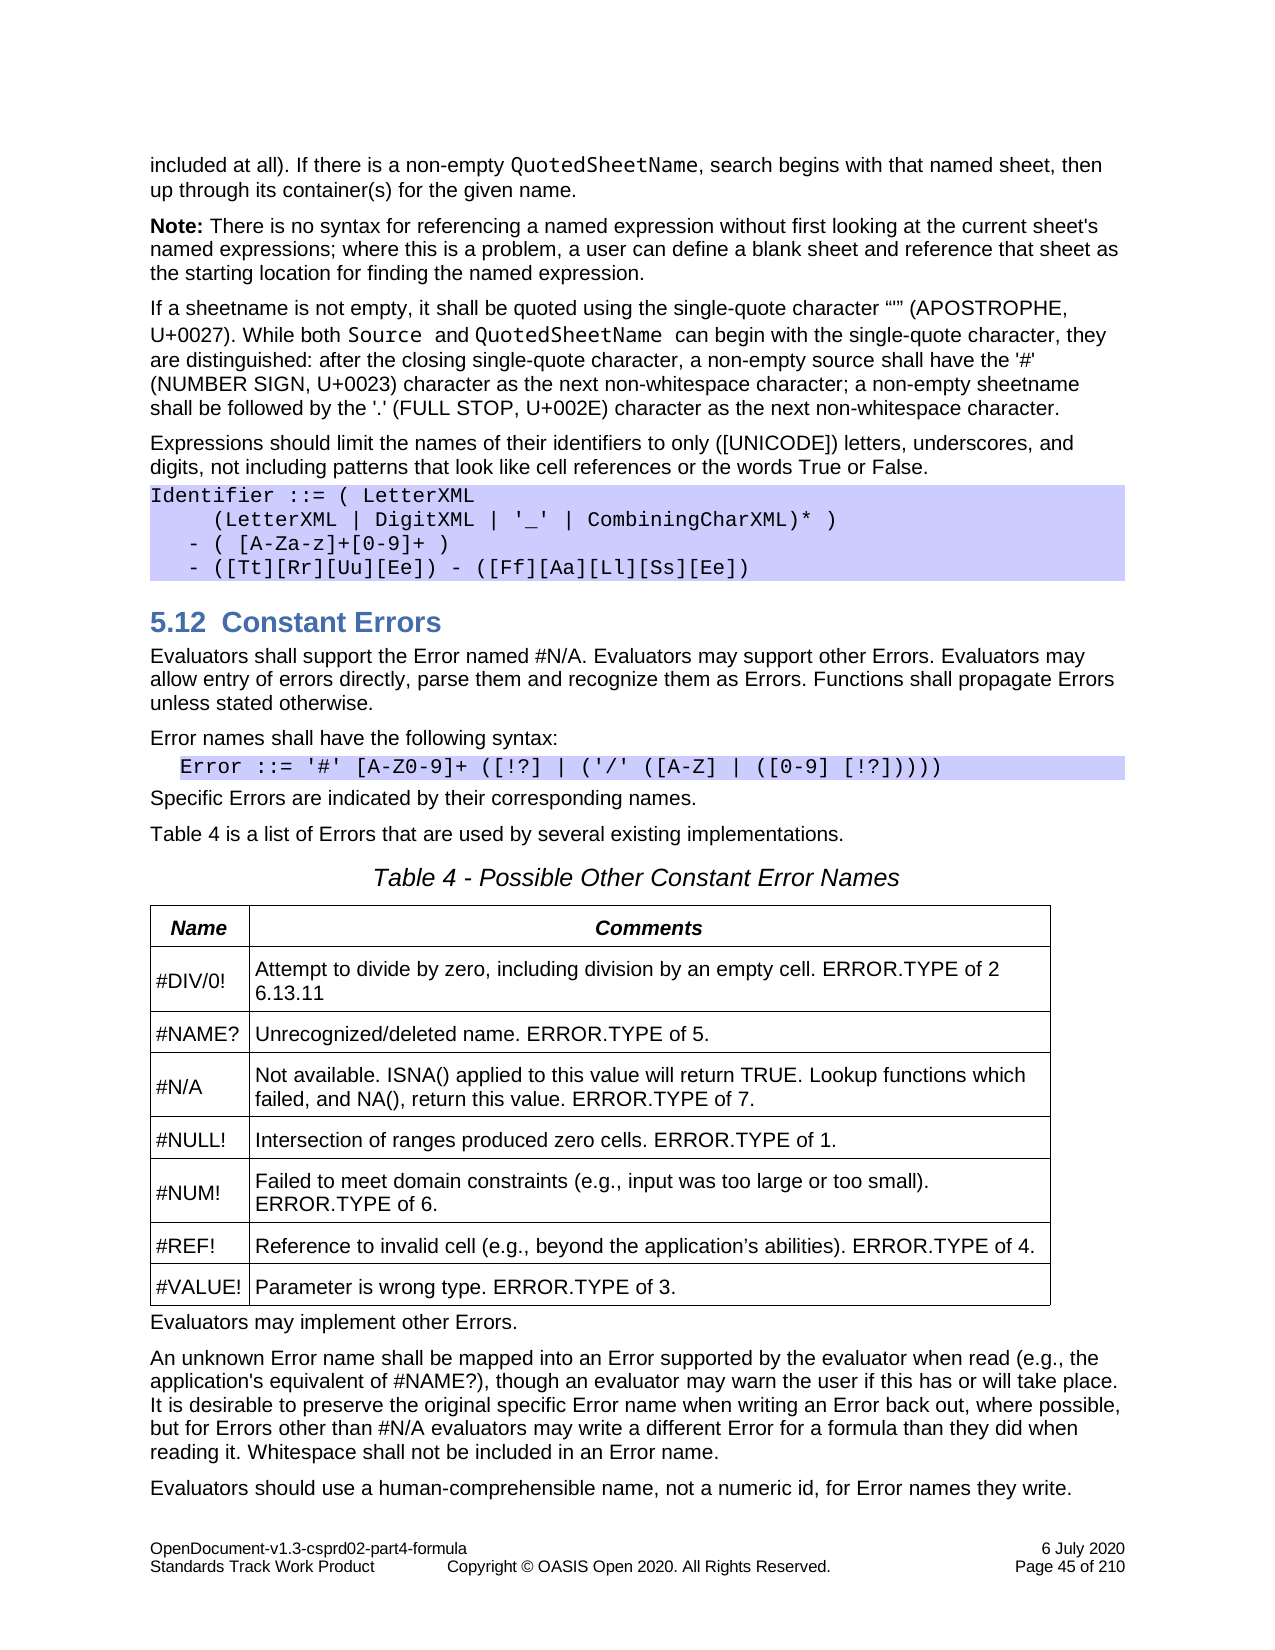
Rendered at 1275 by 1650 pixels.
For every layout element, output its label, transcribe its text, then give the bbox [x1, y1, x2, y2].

text An unknown Error name shall be mapped into an Error supported by the evaluator when read (e.g., the application's equivalent of #NAME?), though an evaluator may warn the user if this has or will take place. It is desirable to preserve the original specific Error name when writing an Error back out, where possible, but for Errors other than #N/A evaluators may write a different Error for a formula than they did when reading it. Whitespace shall not be included in an Error name. [150, 1346, 1125, 1464]
table_cell Unrecognized/deleted name. ERROR.TYPE of 5. [250, 1012, 1050, 1052]
text Expressions should limit the names of their identifiers to only ([UNICODE]) letters, underscores, and digits, not including patterns that look like cell references or the words True or False. [150, 432, 1125, 479]
table_cell #VALUE! [151, 1264, 249, 1304]
list - ( [A-Za-z]+[0-9]+ ) [150, 533, 1125, 557]
table_cell Reference to invalid cell (e.g., beyond the application’s abilities). ERROR.TYPE of 4. [250, 1223, 1050, 1263]
list - ([Tt][Rr][Uu][Ee]) - ([Ff][Aa][Ll][Ss][Ee]) [150, 557, 1125, 581]
table_cell #NAME? [151, 1012, 249, 1052]
table_cell #NULL! [151, 1117, 249, 1157]
table_cell #NUM! [151, 1159, 249, 1222]
table_cell Not available. ISNA() applied to this value will return TRUE. Lookup functions which failed, and NA(), return this value. ERROR.TYPE of 7. [250, 1053, 1050, 1116]
text Evaluators shall support the Error named #N/A. Evaluators may support other Errors. Evaluators may allow entry of errors directly, parse them and recognize them as Errors. Functions shall propagate Errors unless stated otherwise. [150, 644, 1125, 715]
text Specific Errors are indicated by their corresponding names. [150, 786, 1125, 810]
list (LetterXML | DigitXML | '_' | CombiningCharXML)* ) [150, 509, 1125, 533]
table_cell #DIV/0! [151, 947, 249, 1011]
text Error ::= '#' [A-Z0-9]+ ([!?] | ('/' ([A-Z] | ([0-9] [!?])))) [180, 756, 1125, 780]
table_cell Failed to meet domain constraints (e.g., input was too large or too small). ERROR.TYPE of 6. [250, 1159, 1050, 1222]
text Note: There is no syntax for referencing a named expression without first looking at the current sheet's named expressions; where this is a problem, a user can define a blank sheet and reference that sheet as the starting location for finding the named expression. [150, 214, 1125, 285]
table_cell Parameter is wrong type. ERROR.TYPE of 3. [250, 1264, 1050, 1304]
text included at all). If there is a non-empty QuotedSheetName, search begins with that named sheet, then up through its container(s) for the given name. [150, 150, 1125, 202]
table_header Name [151, 906, 249, 946]
text Identifier ::= ( LetterXML [150, 485, 1125, 509]
table_cell #REF! [151, 1223, 249, 1263]
text Evaluators may implement other Errors. [150, 1311, 1125, 1334]
table_cell Intersection of ranges produced zero cells. ERROR.TYPE of 1. [250, 1117, 1050, 1157]
table_cell #N/A [151, 1053, 249, 1116]
text Table 4 - Possible Other Constant Error Names [150, 864, 1125, 892]
subtitle Constant Errors [150, 606, 1125, 638]
text Evaluators should use a human-comprehensible name, not a numeric id, for Error names they write. [150, 1476, 1125, 1499]
table_header Comments [250, 906, 1050, 946]
table_cell Attempt to divide by zero, including division by an empty cell. ERROR.TYPE of 2 6.13.11 [250, 947, 1050, 1011]
text Error names shall have the following syntax: [150, 727, 1125, 750]
text If a sheetname is not empty, it shall be quoted using the single-quote character “'” (APOSTROPHE, U+0027). While both Source and QuotedSheetName can begin with the single-quote character, they are distinguished: after the closing single-quote character, a non-empty source shall have the '#' (NUMBER SIGN, U+0023) character as the next non-whitespace character; a non-empty sheetname shall be followed by the '.' (FULL STOP, U+002E) character as the next non-whitespace character. [150, 297, 1125, 419]
text Table 4 is a list of Errors that are used by several existing implementations. [150, 822, 1125, 846]
